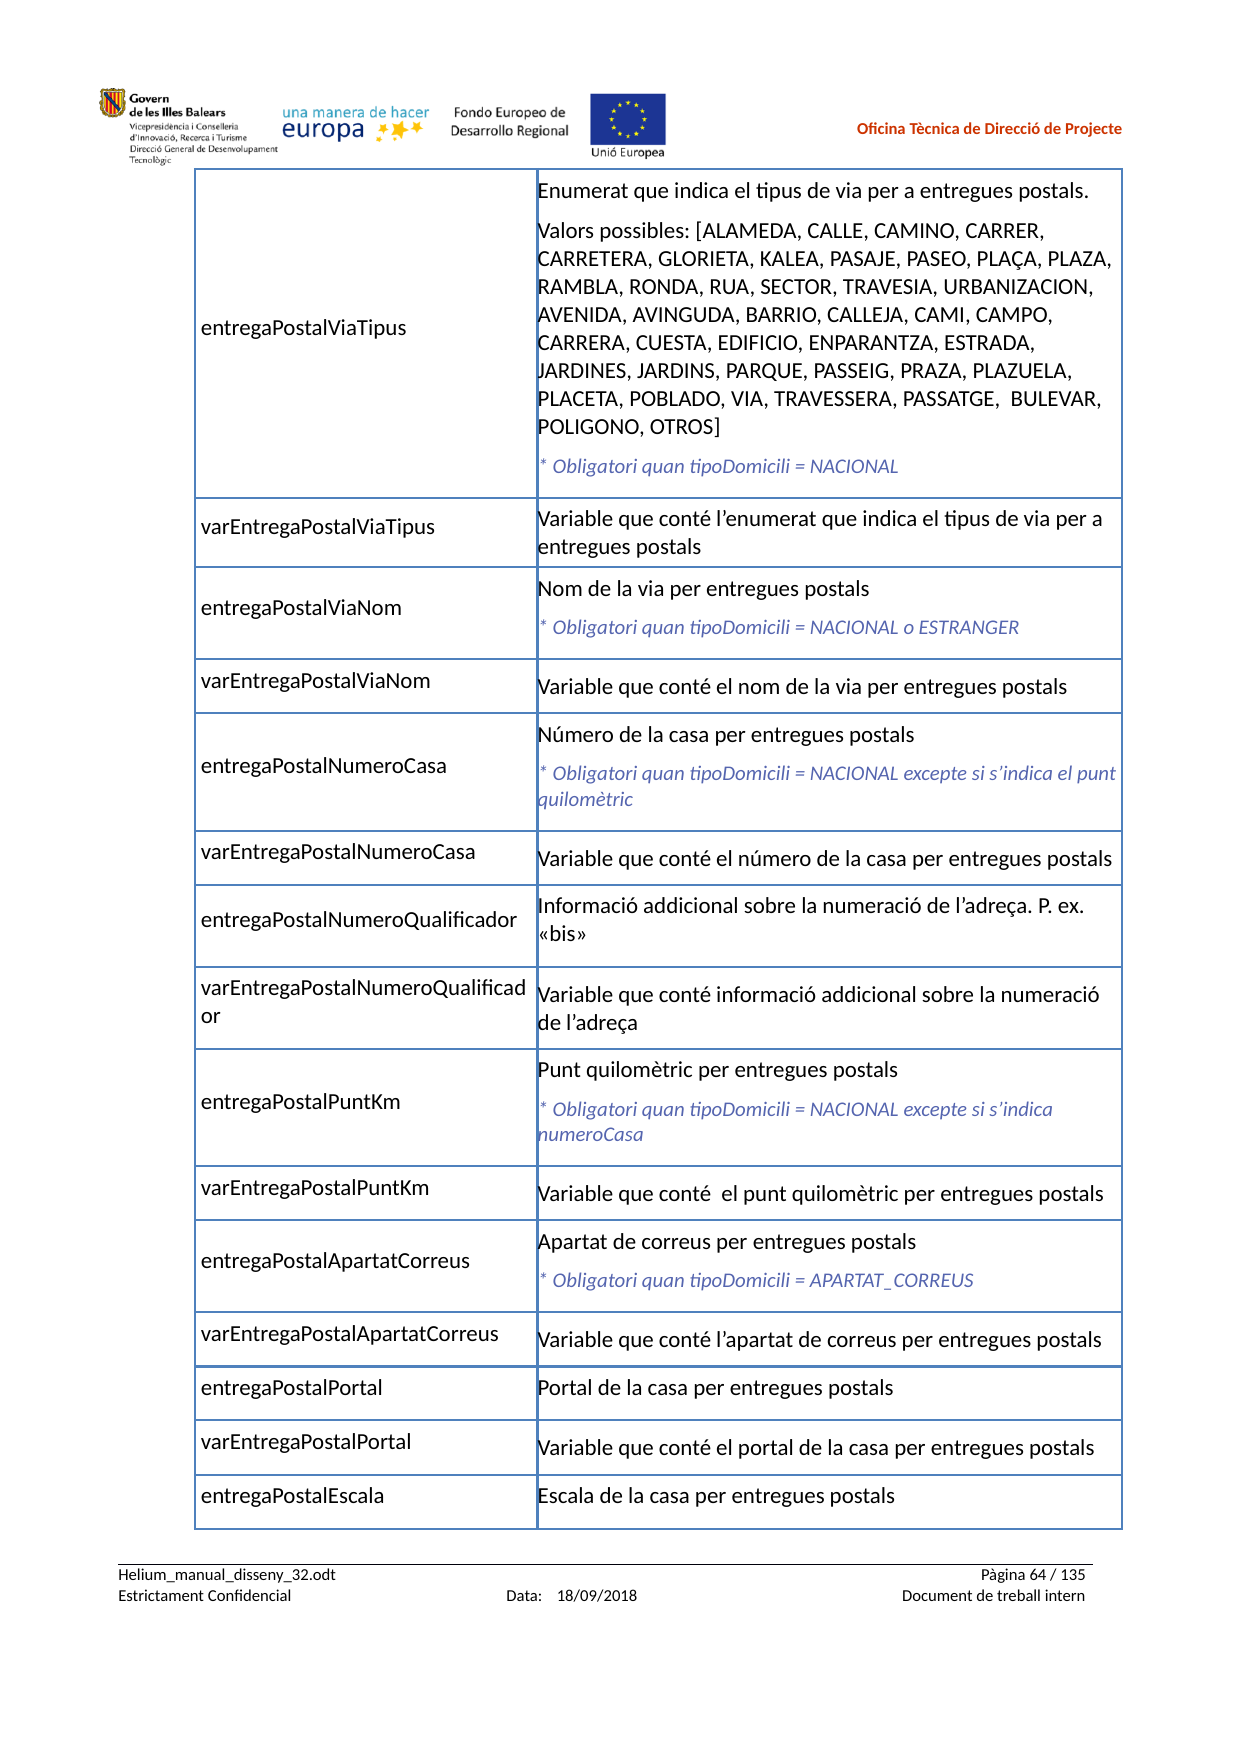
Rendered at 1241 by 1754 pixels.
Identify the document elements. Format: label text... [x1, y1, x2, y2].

table_cell Variable que conté l’enumerat que indica el tipus de via per a entregues postals [539, 499, 1121, 566]
table_cell entregaPostalNumeroCasa [196, 714, 536, 829]
table_cell entregaPostalPortal [196, 1368, 536, 1419]
picture [99, 87, 668, 166]
table_cell Nom de la via per entregues postals * Obligatori quan tipoDomicili = NACIONAL o ESTRANGER [539, 568, 1121, 658]
table_cell Apartat de correus per entregues postals * Obligatori quan tipoDomicili = APARTAT_CORREUS [539, 1221, 1121, 1311]
table_cell Enumerat que indica el tipus de via per a entregues postals. Valors possibles: [ALAMEDA, CALLE, CAMINO, CARRER, CARRETERA, GLORIETA, KALEA, PASAJE, PASEO, PLAÇA, PLAZA, RAMBLA, RONDA, RUA, SECTOR, TRAVESIA, URBANIZACION, AVENIDA, AVINGUDA, BARRIO, CALLEJA, CAMI, CAMPO, CARRERA, CUESTA, EDIFICIO, ENPARANTZA, ESTRADA, JARDINES, JARDINS, PARQUE, PASSEIG, PRAZA, PLAZUELA, PLACETA, POBLADO, VIA, TRAVESSERA, PASSATGE, BULEVAR, POLIGONO, OTROS] * Obligatori quan tipoDomicili = NACIONAL [539, 170, 1121, 497]
table_cell varEntregaPostalPuntKm [196, 1167, 536, 1219]
table_cell Variable que conté el punt quilomètric per entregues postals [539, 1167, 1121, 1219]
table_cell Número de la casa per entregues postals * Obligatori quan tipoDomicili = NACIONAL excepte si s’indica el punt quilomètric [539, 714, 1121, 829]
table_cell entregaPostalApartatCorreus [196, 1221, 536, 1311]
table_cell Variable que conté el portal de la casa per entregues postals [539, 1421, 1121, 1473]
table_cell varEntregaPostalViaTipus [196, 499, 536, 566]
table_cell varEntregaPostalPortal [196, 1421, 536, 1473]
table_cell varEntregaPostalNumeroCasa [196, 832, 536, 884]
table_cell varEntregaPostalApartatCorreus [196, 1313, 536, 1365]
table_cell Variable que conté el número de la casa per entregues postals [539, 832, 1121, 884]
table_cell varEntregaPostalViaNom [196, 660, 536, 712]
table_cell Variable que conté informació addicional sobre la numeració de l’adreça [539, 968, 1121, 1048]
table_cell Escala de la casa per entregues postals [539, 1476, 1121, 1527]
table_cell varEntregaPostalNumeroQualificador [196, 968, 536, 1048]
table_cell entregaPostalEscala [196, 1476, 536, 1527]
table_cell entregaPostalViaNom [196, 568, 536, 658]
table_cell Portal de la casa per entregues postals [539, 1368, 1121, 1419]
table_cell entregaPostalPuntKm [196, 1050, 536, 1165]
table_cell Informació addicional sobre la numeració de l’adreça. P. ex. «bis» [539, 886, 1121, 966]
table_cell entregaPostalNumeroQualificador [196, 886, 536, 966]
table_cell entregaPostalViaTipus [196, 170, 536, 497]
table_cell Punt quilomètric per entregues postals * Obligatori quan tipoDomicili = NACIONAL excepte si s’indica numeroCasa [539, 1050, 1121, 1165]
table_cell Variable que conté l’apartat de correus per entregues postals [539, 1313, 1121, 1365]
table_cell Variable que conté el nom de la via per entregues postals [539, 660, 1121, 712]
